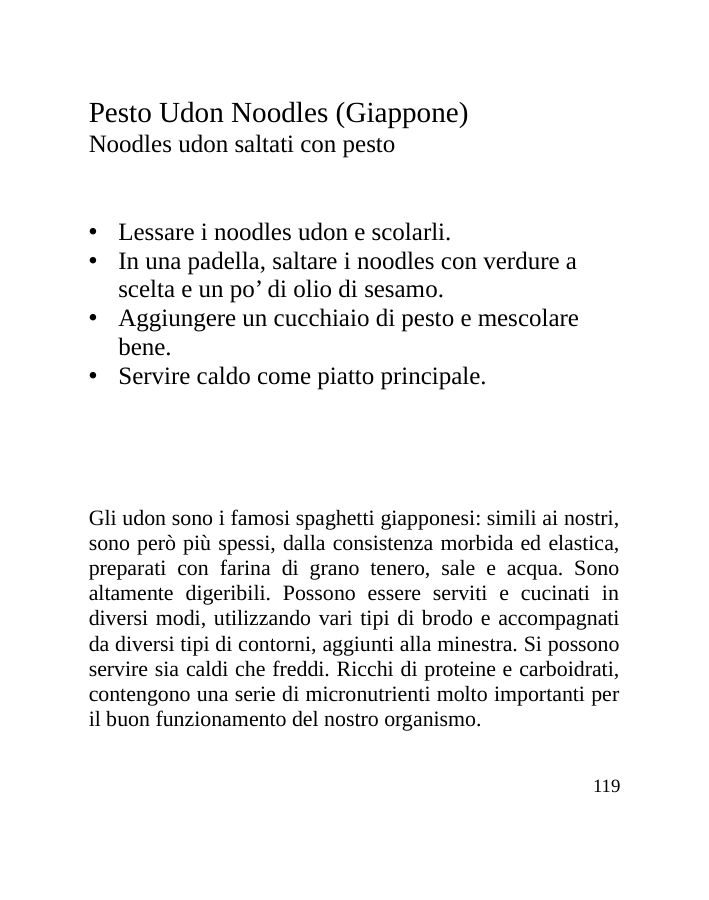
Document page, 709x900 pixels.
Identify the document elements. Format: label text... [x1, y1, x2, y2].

text Noodles udon saltati con pesto [88, 129, 620, 158]
list In una padella, saltare i noodles con verdure a scelta e un po’ di olio di sesamo. [88, 246, 620, 303]
text Pesto Udon Noodles (Giappone) [88, 96, 620, 129]
list Aggiungere un cucchiaio di pesto e mescolare bene. [88, 303, 620, 361]
text Gli udon sono i famosi spaghetti giapponesi: simili ai nostri, sono però più spessi, dalla consistenza morbida ed elastica, preparati con farina di grano tenero, sale e acqua. Sono altamente digeribili. Possono essere serviti e cucinati in diversi modi, utilizzando vari tipi di brodo e accompagnati da diversi tipi di contorni, aggiunti alla minestra. Si possono servire sia caldi che freddi. Ricchi di proteine e carboidrati, contengono una serie di micronutrienti molto importanti per il buon funzionamento del nostro organismo. [88, 504, 620, 731]
list Lessare i noodles udon e scolarli. [88, 217, 620, 246]
list Servire caldo come piatto principale. [88, 361, 620, 389]
